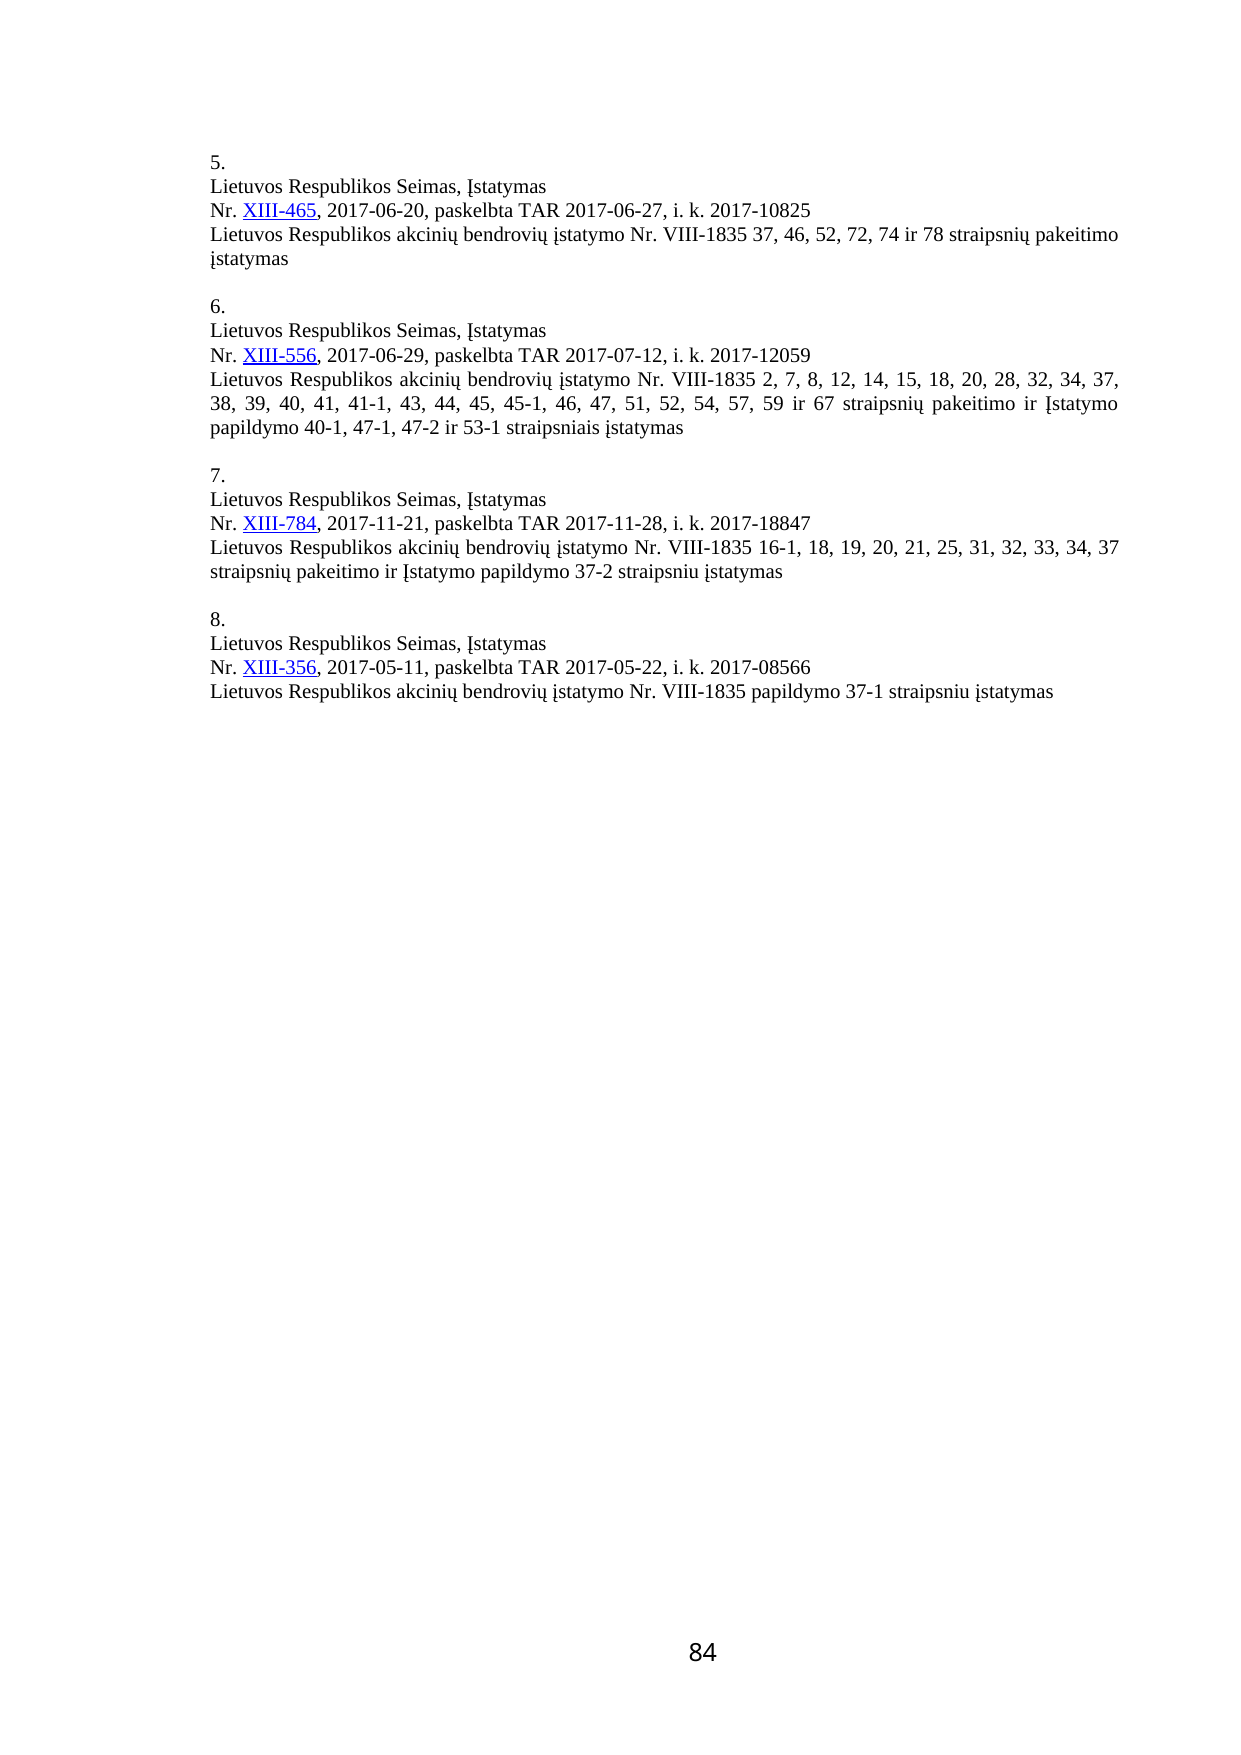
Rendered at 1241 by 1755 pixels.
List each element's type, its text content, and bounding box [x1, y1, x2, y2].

text Nr. XIII-465, 2017-06-20, paskelbta TAR 2017-06-27, i. k. 2017-10825 [210, 198, 1120, 222]
text Nr. XIII-356, 2017-05-11, paskelbta TAR 2017-05-22, i. k. 2017-08566 [210, 655, 1120, 679]
text Lietuvos Respublikos Seimas, Įstatymas [210, 487, 1120, 511]
text Lietuvos Respublikos akcinių bendrovių įstatymo Nr. VIII-1835 16-1, 18, 19, 20, 21, 25, 31, 32, 33, 34, 37 straipsnių pakeitimo ir Įstatymo papildymo 37-2 straipsniu įstatymas [210, 535, 1120, 583]
text Lietuvos Respublikos Seimas, Įstatymas [210, 631, 1120, 655]
text 8. [210, 607, 1120, 631]
text Nr. XIII-784, 2017-11-21, paskelbta TAR 2017-11-28, i. k. 2017-18847 [210, 511, 1120, 535]
text 5. [210, 150, 1120, 174]
text Nr. XIII-556, 2017-06-29, paskelbta TAR 2017-07-12, i. k. 2017-12059 [210, 342, 1120, 367]
text Lietuvos Respublikos akcinių bendrovių įstatymo Nr. VIII-1835 2, 7, 8, 12, 14, 15, 18, 20, 28, 32, 34, 37, 38, 39, 40, 41, 41-1, 43, 44, 45, 45-1, 46, 47, 51, 52, 54, 57, 59 ir 67 straipsnių pakeitimo ir Įstatymo papildymo 40-1, 47-1, 47-2 ir 53-1 straipsniais įstatymas [210, 367, 1120, 439]
text Lietuvos Respublikos Seimas, Įstatymas [210, 318, 1120, 342]
text Lietuvos Respublikos Seimas, Įstatymas [210, 174, 1120, 198]
text Lietuvos Respublikos akcinių bendrovių įstatymo Nr. VIII-1835 37, 46, 52, 72, 74 ir 78 straipsnių pakeitimo įstatymas [210, 222, 1120, 270]
text Lietuvos Respublikos akcinių bendrovių įstatymo Nr. VIII-1835 papildymo 37-1 straipsniu įstatymas [210, 679, 1120, 703]
text 6. [210, 294, 1120, 318]
text 7. [210, 463, 1120, 487]
